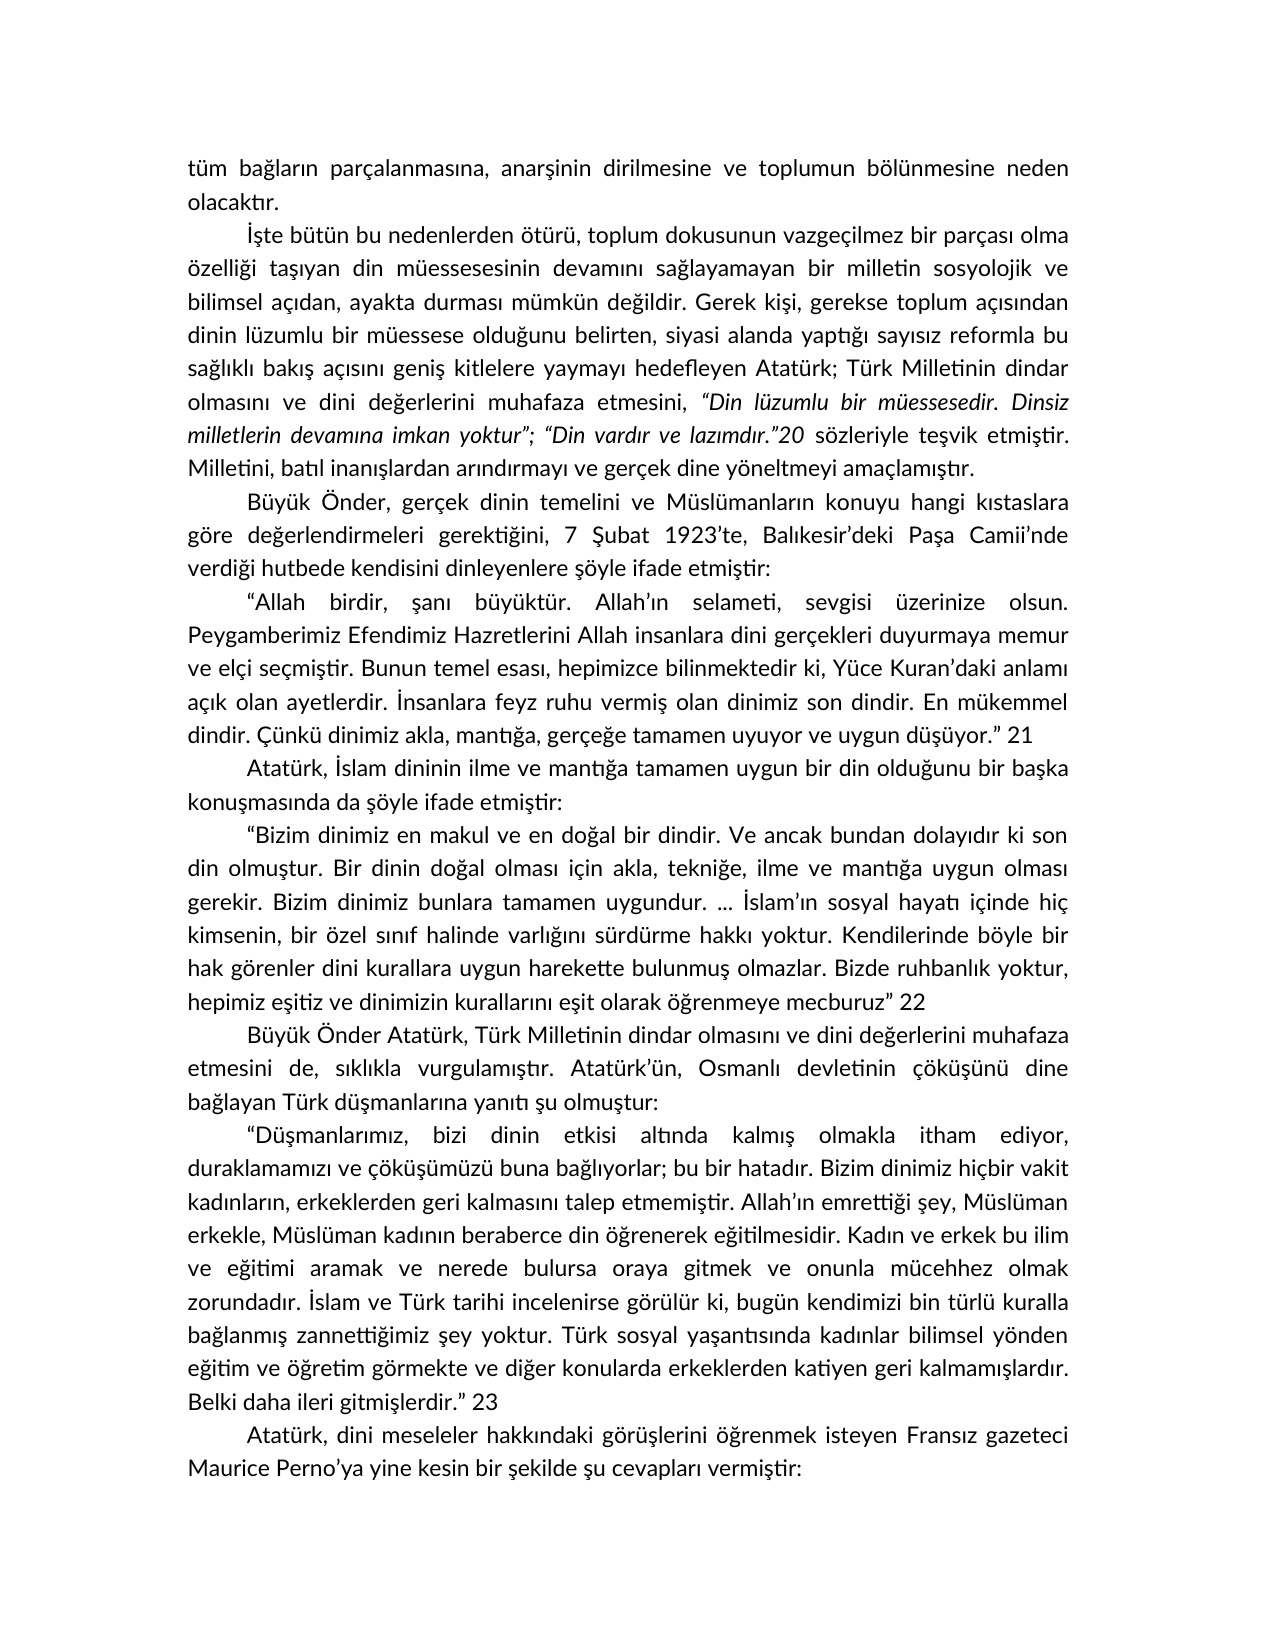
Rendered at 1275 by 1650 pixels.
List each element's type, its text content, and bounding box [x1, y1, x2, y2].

text Büyük Önder, gerçek dinin temelini ve Müslümanların konuyu hangi kıstaslara göre değerlendirmeleri gerektiğini, 7 Şubat 1923’te, Balıkesir’deki Paşa Camii’nde verdiği hutbede kendisini dinleyenlere şöyle ifade etmiştir: [187, 483, 1070, 583]
text “Bizim dinimiz en makul ve en doğal bir dindir. Ve ancak bundan dolayıdır ki son din olmuştur. Bir dinin doğal olması için akla, tekniğe, ilme ve mantığa uygun olması gerekir. Bizim dinimiz bunlara tamamen uygundur. ... İslam’ın sosyal hayatı içinde hiç kimsenin, bir özel sınıf halinde varlığını sürdürme hakkı yoktur. Kendilerinde böyle bir hak görenler dini kurallara uygun harekette bulunmuş olmazlar. Bizde ruhbanlık yoktur, hepimiz eşitiz ve dinimizin kurallarını eşit olarak öğrenmeye mecburuz” 22 [187, 817, 1070, 1017]
text İşte bütün bu nedenlerden ötürü, toplum dokusunun vazgeçilmez bir parçası olma özelliği taşıyan din müessesesinin devamını sağlayamayan bir milletin sosyolojik ve bilimsel açıdan, ayakta durması mümkün değildir. Gerek kişi, gerekse toplum açısından dinin lüzumlu bir müessese olduğunu belirten, siyasi alanda yaptığı sayısız reformla bu sağlıklı bakış açısını geniş kitlelere yaymayı hedefleyen Atatürk; Türk Milletinin dindar olmasını ve dini değerlerini muhafaza etmesini, “Din lüzumlu bir müessesedir. Dinsiz milletlerin devamına imkan yoktur”; “Din vardır ve lazımdır.”20 sözleriyle teşvik etmiştir. Milletini, batıl inanışlardan arındırmayı ve gerçek dine yöneltmeyi amaçlamıştır. [187, 217, 1070, 483]
text Atatürk, dini meseleler hakkındaki görüşlerini öğrenmek isteyen Fransız gazeteci Maurice Perno’ya yine kesin bir şekilde şu cevapları vermiştir: [187, 1417, 1070, 1483]
text Büyük Önder Atatürk, Türk Milletinin dindar olmasını ve dini değerlerini muhafaza etmesini de, sıklıkla vurgulamıştır. Atatürk’ün, Osmanlı devletinin çöküşünü dine bağlayan Türk düşmanlarına yanıtı şu olmuştur: [187, 1017, 1070, 1117]
text “Allah birdir, şanı büyüktür. Allah’ın selameti, sevgisi üzerinize olsun. Peygamberimiz Efendimiz Hazretlerini Allah insanlara dini gerçekleri duyurmaya memur ve elçi seçmiştir. Bunun temel esası, hepimizce bilinmektedir ki, Yüce Kuran’daki anlamı açık olan ayetlerdir. İnsanlara feyz ruhu vermiş olan dinimiz son dindir. En mükemmel dindir. Çünkü dinimiz akla, mantığa, gerçeğe tamamen uyuyor ve uygun düşüyor.” 21 [187, 583, 1070, 750]
text “Düşmanlarımız, bizi dinin etkisi altında kalmış olmakla itham ediyor, duraklamamızı ve çöküşümüzü buna bağlıyorlar; bu bir hatadır. Bizim dinimiz hiçbir vakit kadınların, erkeklerden geri kalmasını talep etmemiştir. Allah’ın emrettiği şey, Müslüman erkekle, Müslüman kadının beraberce din öğrenerek eğitilmesidir. Kadın ve erkek bu ilim ve eğitimi aramak ve nerede bulursa oraya gitmek ve onunla mücehhez olmak zorundadır. İslam ve Türk tarihi incelenirse görülür ki, bugün kendimizi bin türlü kuralla bağlanmış zannettiğimiz şey yoktur. Türk sosyal yaşantısında kadınlar bilimsel yönden eğitim ve öğretim görmekte ve diğer konularda erkeklerden katiyen geri kalmamışlardır. Belki daha ileri gitmişlerdir.” 23 [187, 1117, 1070, 1417]
text Atatürk, İslam dininin ilme ve mantığa tamamen uygun bir din olduğunu bir başka konuşmasında da şöyle ifade etmiştir: [187, 750, 1070, 817]
text tüm bağların parçalanmasına, anarşinin dirilmesine ve toplumun bölünmesine neden olacaktır. [187, 150, 1070, 217]
